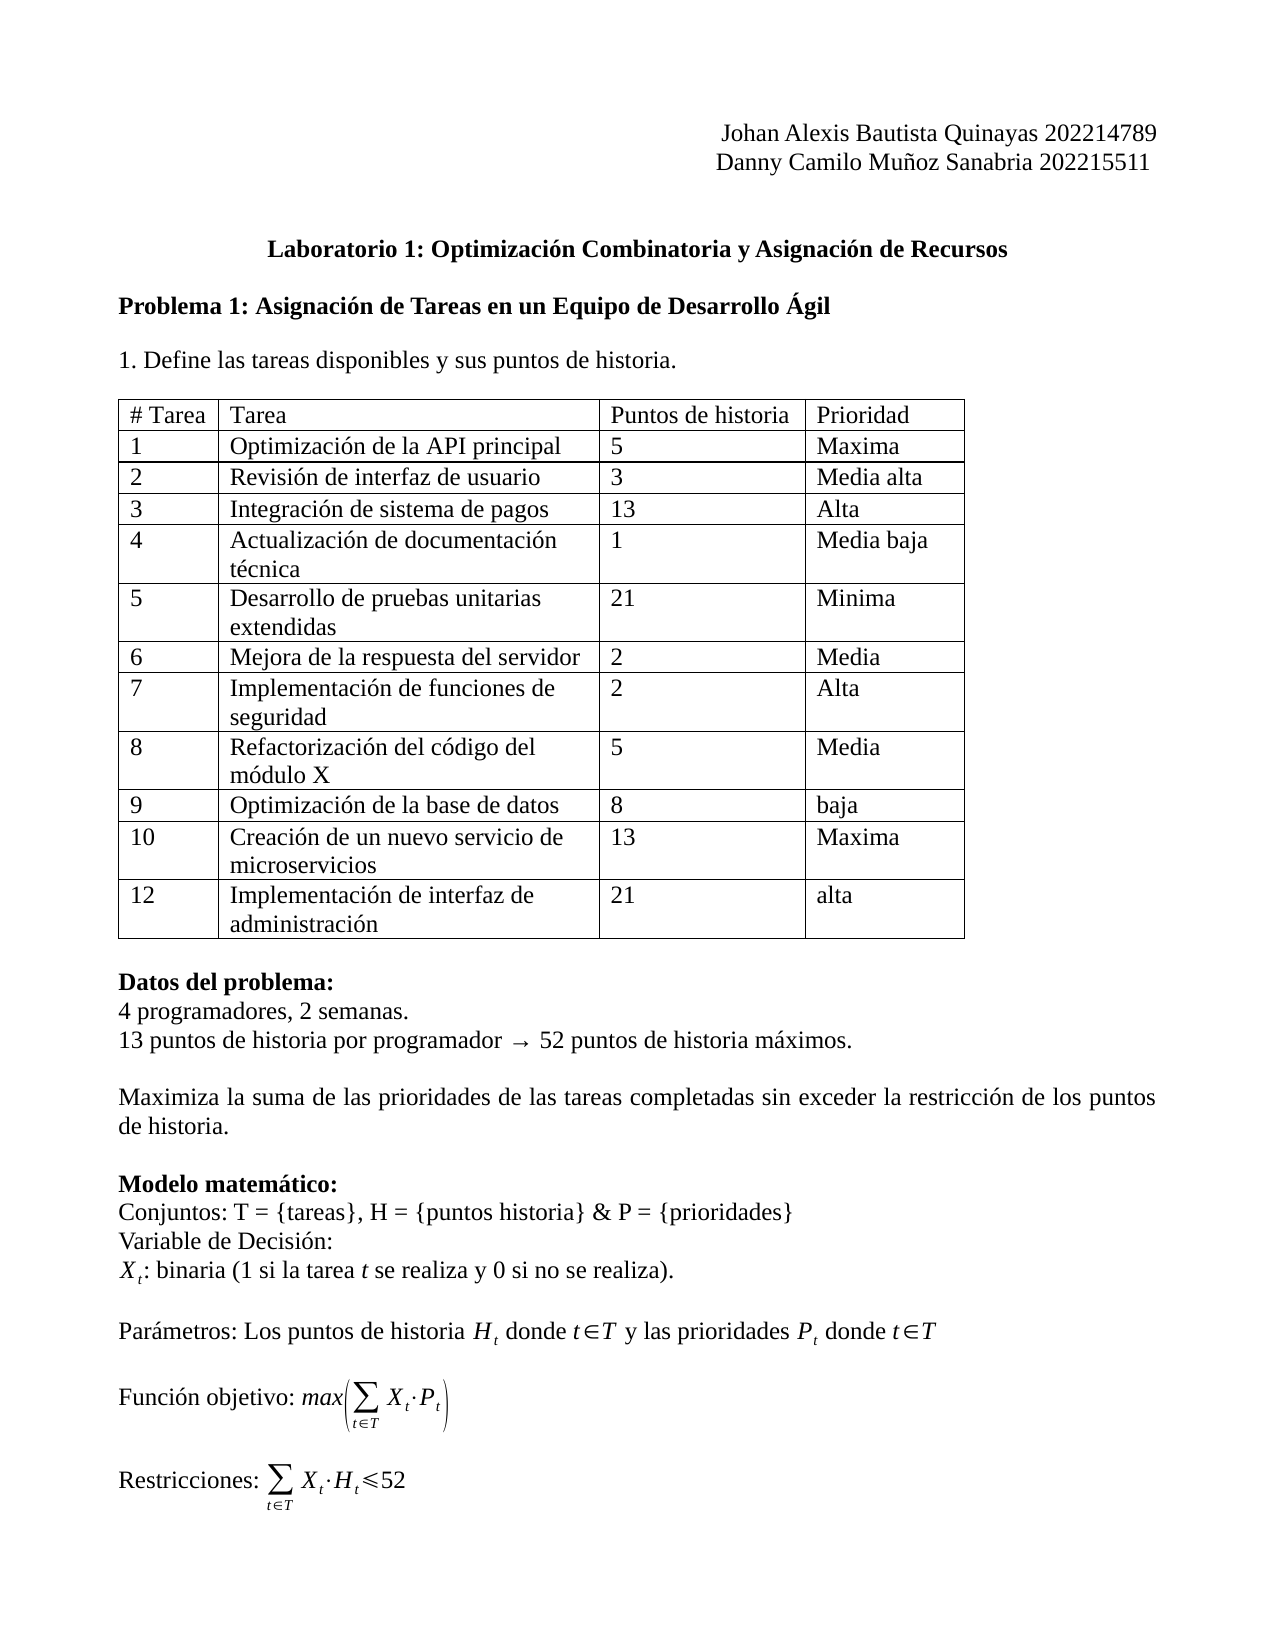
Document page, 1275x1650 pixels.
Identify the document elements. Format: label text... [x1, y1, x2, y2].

table_cell Implementación de interfaz de administración [219, 880, 599, 938]
table_cell Maxima [806, 431, 964, 461]
text Conjuntos: T = {tareas}, H = {puntos historia} & P = {prioridades} [118, 1197, 1157, 1226]
text Restricciones: [118, 1463, 1157, 1514]
text 1. Define las tareas disponibles y sus puntos de historia. [118, 345, 1157, 374]
table_cell 3 [119, 494, 218, 524]
table_cell 2 [119, 463, 218, 493]
table_cell alta [806, 880, 964, 938]
table_cell 7 [119, 673, 218, 731]
table_cell Optimización de la base de datos [219, 790, 599, 821]
table_header Prioridad [806, 400, 964, 430]
table_cell Refactorización del código del módulo X [219, 732, 599, 789]
text 13 puntos de historia por programador → 52 puntos de historia máximos. [118, 1025, 1157, 1054]
table_cell 1 [119, 431, 218, 461]
table_cell 12 [119, 880, 218, 938]
table_cell Alta [806, 673, 964, 731]
table_cell 6 [119, 642, 218, 672]
table_cell 2 [600, 673, 805, 731]
table_cell Alta [806, 494, 964, 524]
table_cell baja [806, 790, 964, 821]
table_cell Actualización de documentación técnica [219, 525, 599, 582]
table_cell Minima [806, 584, 964, 641]
table_cell Media baja [806, 525, 964, 582]
table_cell Media [806, 732, 964, 789]
table_cell 5 [119, 584, 218, 641]
table_cell 13 [600, 494, 805, 524]
table_cell 8 [600, 790, 805, 821]
text 4 programadores, 2 semanas. [118, 996, 1157, 1025]
text : binaria (1 si la tarea t se realiza y 0 si no se realiza). [118, 1255, 1157, 1287]
table_cell 10 [119, 822, 218, 879]
table_cell 3 [600, 463, 805, 493]
table_cell Creación de un nuevo servicio de microservicios [219, 822, 599, 879]
table_cell Media alta [806, 463, 964, 493]
table_cell 13 [600, 822, 805, 879]
table_cell Desarrollo de pruebas unitarias extendidas [219, 584, 599, 641]
text Laboratorio 1: Optimización Combinatoria y Asignación de Recursos [118, 234, 1157, 263]
table_cell Integración de sistema de pagos [219, 494, 599, 524]
table_cell Media [806, 642, 964, 672]
table_cell 21 [600, 584, 805, 641]
table_cell 1 [600, 525, 805, 582]
table_header Puntos de historia [600, 400, 805, 430]
table_cell 5 [600, 732, 805, 789]
table_cell 9 [119, 790, 218, 821]
table_header Tarea [219, 400, 599, 430]
table_cell Revisión de interfaz de usuario [219, 463, 599, 493]
text Función objetivo: max [118, 1377, 1157, 1434]
text Modelo matemático: [118, 1169, 1157, 1197]
table_cell 8 [119, 732, 218, 789]
table_cell 21 [600, 880, 805, 938]
text Problema 1: Asignación de Tareas en un Equipo de Desarrollo Ágil [118, 291, 1157, 320]
table_cell Implementación de funciones de seguridad [219, 673, 599, 731]
table_cell Maxima [806, 822, 964, 879]
table_cell Mejora de la respuesta del servidor [219, 642, 599, 672]
table_cell Optimización de la API principal [219, 431, 599, 461]
text Datos del problema: [118, 967, 1157, 996]
text Parámetros: Los puntos de historia donde y las prioridades donde [118, 1316, 1157, 1349]
table_cell 5 [600, 431, 805, 461]
text Variable de Decisión: [118, 1226, 1157, 1255]
table_header # Tarea [119, 400, 218, 430]
table_cell 4 [119, 525, 218, 582]
table_cell 2 [600, 642, 805, 672]
text Maximiza la suma de las prioridades de las tareas completadas sin exceder la restricción de los puntos de historia. [118, 1082, 1157, 1140]
